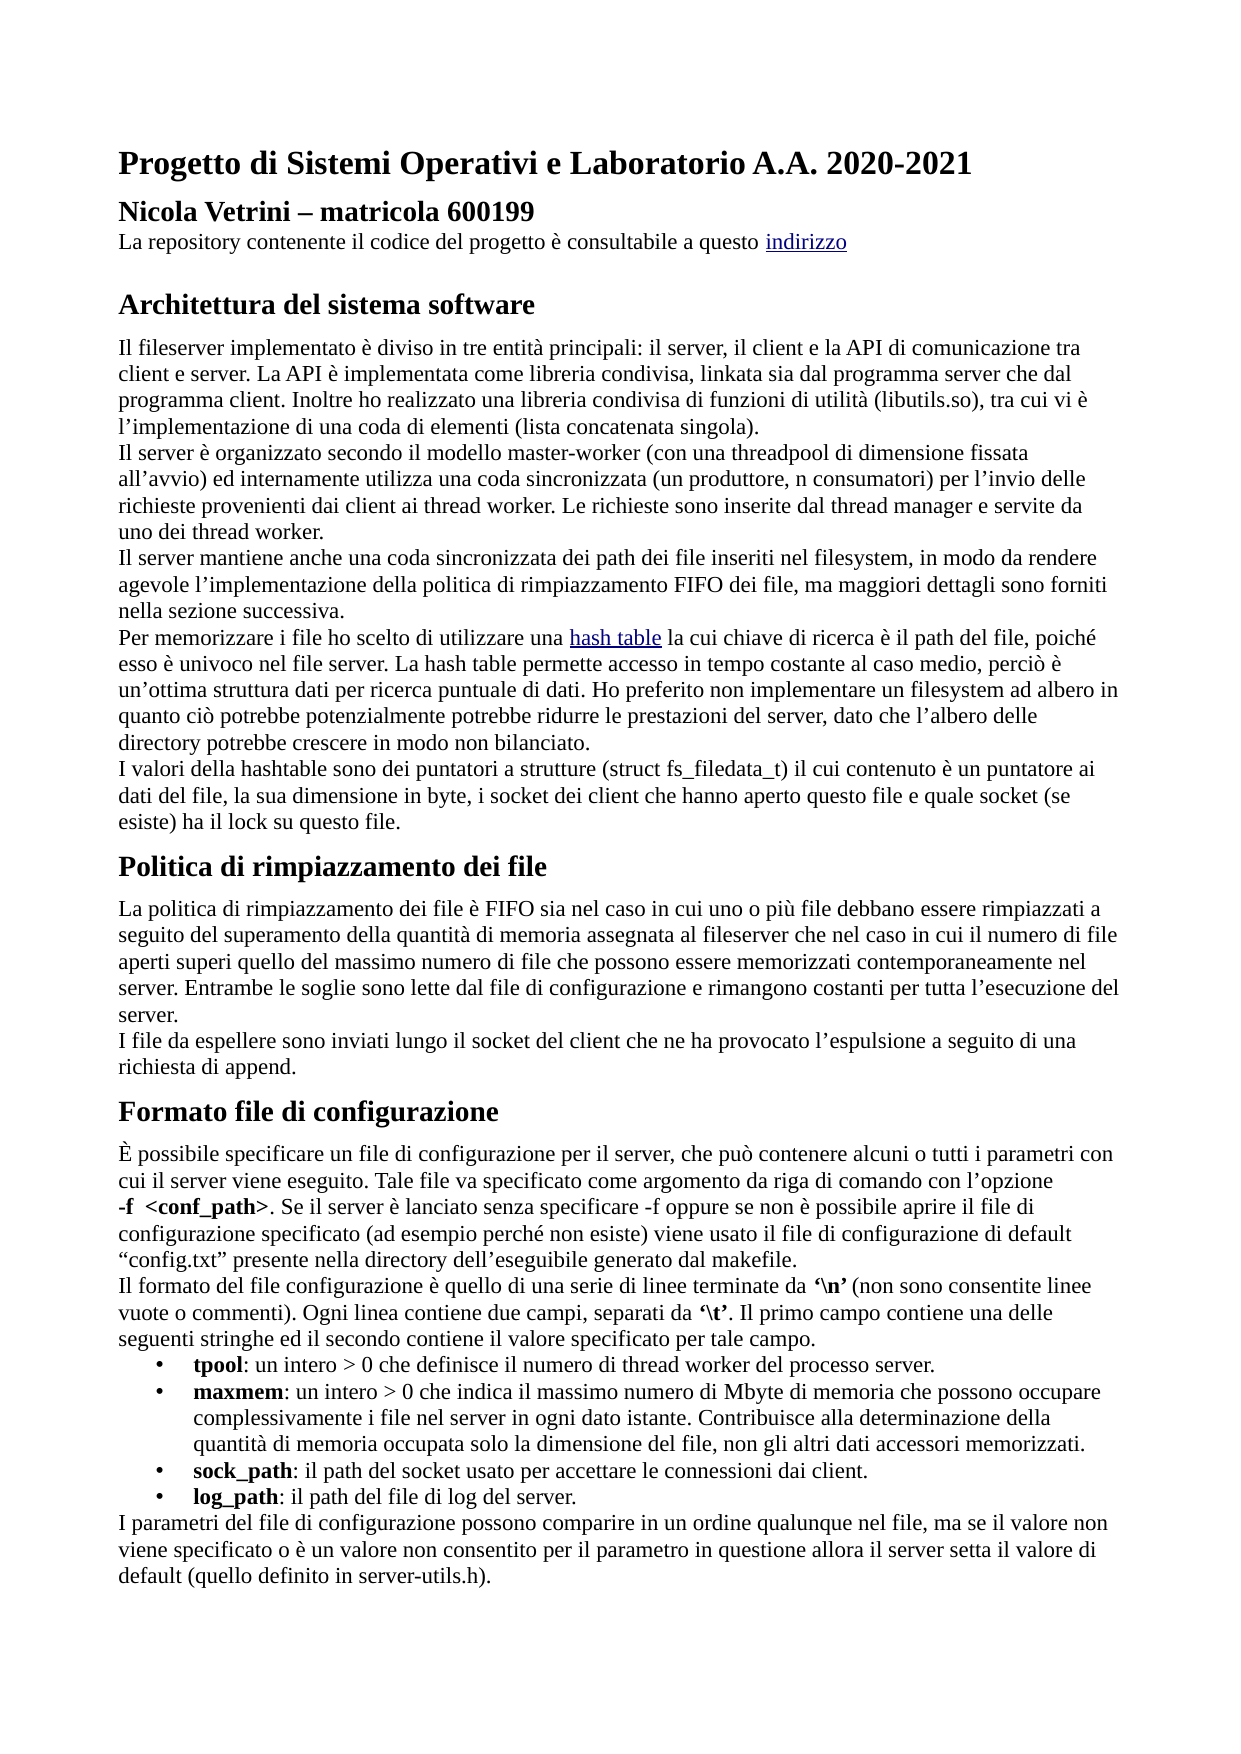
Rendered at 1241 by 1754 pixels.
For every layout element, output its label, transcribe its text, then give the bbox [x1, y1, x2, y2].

text La politica di rimpiazzamento dei file è FIFO sia nel caso in cui uno o più file debbano essere rimpiazzati a seguito del superamento della quantità di memoria assegnata al fileserver che nel caso in cui il numero di file aperti superi quello del massimo numero di file che possono essere memorizzati contemporaneamente nel server. Entrambe le soglie sono lette dal file di configurazione e rimangono costanti per tutta l’esecuzione del server. [118, 895, 1122, 1027]
text I parametri del file di configurazione possono comparire in un ordine qualunque nel file, ma se il valore non viene specificato o è un valore non consentito per il parametro in questione allora il server setta il valore di default (quello definito in server-utils.h). [118, 1509, 1122, 1588]
subtitle Formato file di configurazione [118, 1094, 1122, 1128]
list tpool: un intero > 0 che definisce il numero di thread worker del processo server. [156, 1351, 1122, 1378]
text Il fileserver implementato è diviso in tre entità principali: il server, il client e la API di comunicazione tra client e server. La API è implementata come libreria condivisa, linkata sia dal programma server che dal programma client. Inoltre ho realizzato una libreria condivisa di funzioni di utilità (libutils.so), tra cui vi è l’implementazione di una coda di elementi (lista concatenata singola). [118, 334, 1122, 439]
text È possibile specificare un file di configurazione per il server, che può contenere alcuni o tutti i parametri con cui il server viene eseguito. Tale file va specificato come argomento da riga di comando con l’opzione [118, 1141, 1122, 1193]
text Il formato del file configurazione è quello di una serie di linee terminate da ‘\n’ (non sono consentite linee vuote o commenti). Ogni linea contiene due campi, separati da ‘\t’. Il primo campo contiene una delle seguenti stringhe ed il secondo contiene il valore specificato per tale campo. [118, 1272, 1122, 1351]
text Il server mantiene anche una coda sincronizzata dei path dei file inseriti nel filesystem, in modo da rendere agevole l’implementazione della politica di rimpiazzamento FIFO dei file, ma maggiori dettagli sono forniti nella sezione successiva. [118, 544, 1122, 623]
text Per memorizzare i file ho scelto di utilizzare una hash table la cui chiave di ricerca è il path del file, poiché esso è univoco nel file server. La hash table permette accesso in tempo costante al caso medio, perciò è un’ottima struttura dati per ricerca puntuale di dati. Ho preferito non implementare un filesystem ad albero in quanto ciò potrebbe potenzialmente potrebbe ridurre le prestazioni del server, dato che l’albero delle directory potrebbe crescere in modo non bilanciato. [118, 623, 1122, 755]
list sock_path: il path del socket usato per accettare le connessioni dai client. [156, 1457, 1122, 1483]
text Il server è organizzato secondo il modello master-worker (con una threadpool di dimensione fissata all’avvio) ed internamente utilizza una coda sincronizzata (un produttore, n consumatori) per l’invio delle richieste provenienti dai client ai thread worker. Le richieste sono inserite dal thread manager e servite da uno dei thread worker. [118, 439, 1122, 544]
subtitle Progetto di Sistemi Operativi e Laboratorio A.A. 2020-2021 [118, 143, 1122, 182]
text I valori della hashtable sono dei puntatori a strutture (struct fs_filedata_t) il cui contenuto è un puntatore ai dati del file, la sua dimensione in byte, i socket dei client che hanno aperto questo file e quale socket (se esiste) ha il lock su questo file. [118, 755, 1122, 834]
subtitle Architettura del sistema software [118, 287, 1122, 321]
subtitle Politica di rimpiazzamento dei file [118, 849, 1122, 883]
text Nicola Vetrini – matricola 600199 [118, 194, 1122, 228]
list log_path: il path del file di log del server. [156, 1483, 1122, 1509]
text La repository contenente il codice del progetto è consultabile a questo indirizzo [118, 228, 1122, 254]
text -f <conf_path>. Se il server è lanciato senza specificare -f oppure se non è possibile aprire il file di configurazione specificato (ad esempio perché non esiste) viene usato il file di configurazione di default “config.txt” presente nella directory dell’eseguibile generato dal makefile. [118, 1193, 1122, 1272]
list maxmem: un intero > 0 che indica il massimo numero di Mbyte di memoria che possono occupare complessivamente i file nel server in ogni dato istante. Contribuisce alla determinazione della quantità di memoria occupata solo la dimensione del file, non gli altri dati accessori memorizzati. [156, 1378, 1122, 1457]
text I file da espellere sono inviati lungo il socket del client che ne ha provocato l’espulsione a seguito di una richiesta di append. [118, 1027, 1122, 1080]
